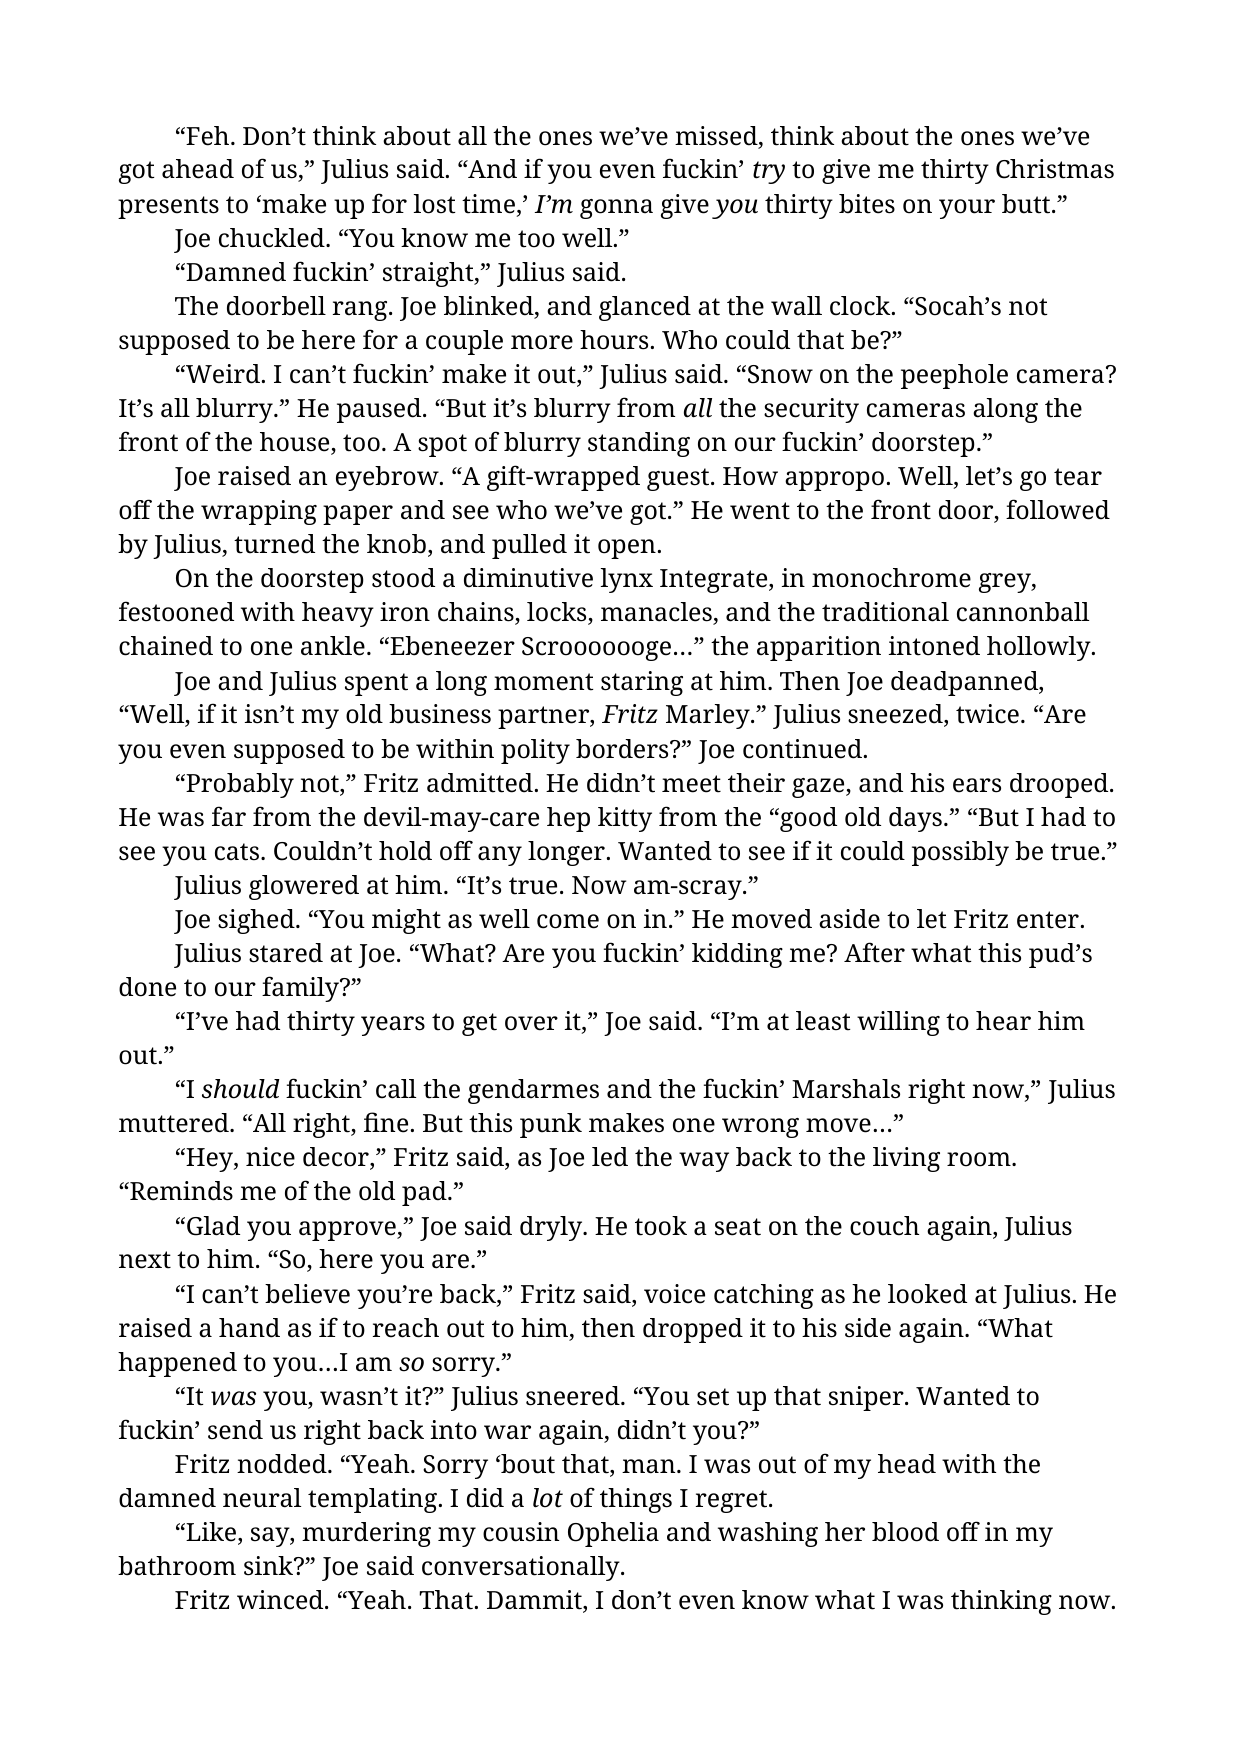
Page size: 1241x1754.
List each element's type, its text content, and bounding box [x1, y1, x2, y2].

text Julius glowered at him. “It’s true. Now am-scray.” [118, 867, 1122, 902]
text “Weird. I can’t fuckin’ make it out,” Julius said. “Snow on the peephole camera? It’s all blurry.” He paused. “But it’s blurry from all the security cameras along the front of the house, too. A spot of blurry standing on our fuckin’ doorstep.” [118, 357, 1122, 459]
text “I should fuckin’ call the gendarmes and the fuckin’ Marshals right now,” Julius muttered. “All right, fine. But this punk makes one wrong move…” [118, 1072, 1122, 1140]
text Joe chuckled. “You know me too well.” [118, 220, 1122, 254]
text “Hey, nice decor,” Fritz said, as Joe led the way back to the living room. “Reminds me of the old pad.” [118, 1140, 1122, 1208]
text “Glad you approve,” Joe said dryly. He took a seat on the couch again, Julius next to him. “So, here you are.” [118, 1208, 1122, 1276]
text Joe sighed. “You might as well come on in.” He moved aside to let Fritz enter. [118, 902, 1122, 936]
text “Feh. Don’t think about all the ones we’ve missed, think about the ones we’ve got ahead of us,” Julius said. “And if you even fuckin’ try to give me thirty Christmas presents to ‘make up for lost time,’ I’m gonna give you thirty bites on your butt.” [118, 118, 1122, 220]
text Fritz nodded. “Yeah. Sorry ‘bout that, man. I was out of my head with the damned neural templating. I did a lot of things I regret. [118, 1447, 1122, 1515]
text The doorbell rang. Joe blinked, and glanced at the wall clock. “Socah’s not supposed to be here for a couple more hours. Who could that be?” [118, 288, 1122, 357]
text “Damned fuckin’ straight,” Julius said. [118, 254, 1122, 288]
text Joe and Julius spent a long moment staring at him. Then Joe deadpanned, “Well, if it isn’t my old business partner, Fritz Marley.” Julius sneezed, twice. “Are you even supposed to be within polity borders?” Joe continued. [118, 663, 1122, 765]
text On the doorstep stood a diminutive lynx Integrate, in monochrome grey, festooned with heavy iron chains, locks, manacles, and the traditional cannonball chained to one ankle. “Ebeneezer Scrooooooge…” the apparition intoned hollowly. [118, 561, 1122, 663]
text “Probably not,” Fritz admitted. He didn’t meet their gaze, and his ears drooped. He was far from the devil-may-care hep kitty from the “good old days.” “But I had to see you cats. Couldn’t hold off any longer. Wanted to see if it could possibly be true.” [118, 765, 1122, 867]
text “It was you, wasn’t it?” Julius sneered. “You set up that sniper. Wanted to fuckin’ send us right back into war again, didn’t you?” [118, 1378, 1122, 1447]
text “I can’t believe you’re back,” Fritz said, voice catching as he looked at Julius. He raised a hand as if to reach out to him, then dropped it to his side again. “What happened to you…I am so sorry.” [118, 1276, 1122, 1378]
text “I’ve had thirty years to get over it,” Joe said. “I’m at least willing to hear him out.” [118, 1004, 1122, 1072]
text Fritz winced. “Yeah. That. Dammit, I don’t even know what I was thinking now. [118, 1583, 1122, 1617]
text “Like, say, murdering my cousin Ophelia and washing her blood off in my bathroom sink?” Joe said conversationally. [118, 1515, 1122, 1583]
text Julius stared at Joe. “What? Are you fuckin’ kidding me? After what this pud’s done to our family?” [118, 936, 1122, 1004]
text Joe raised an eyebrow. “A gift-wrapped guest. How appropo. Well, let’s go tear off the wrapping paper and see who we’ve got.” He went to the front door, followed by Julius, turned the knob, and pulled it open. [118, 459, 1122, 561]
